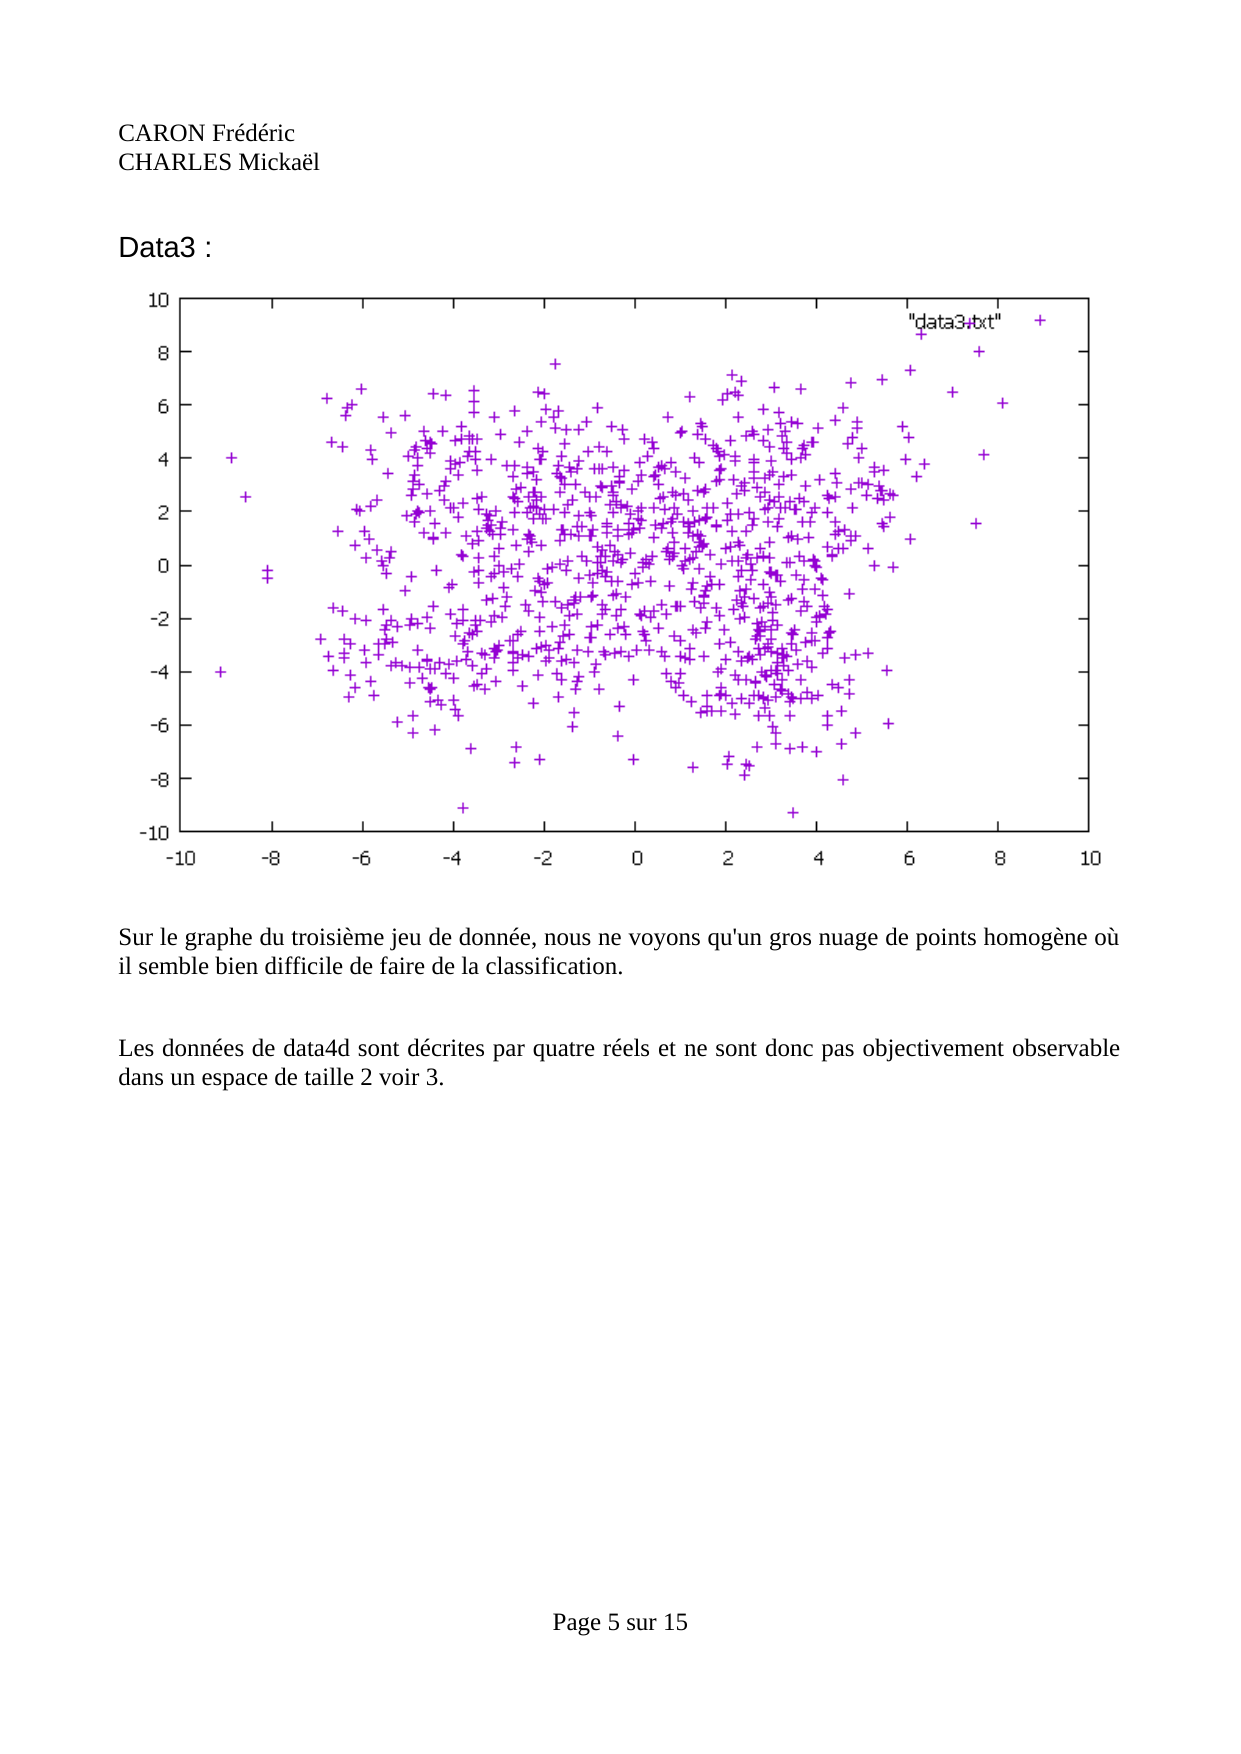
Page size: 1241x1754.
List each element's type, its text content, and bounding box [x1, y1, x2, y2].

text Les données de data4d sont décrites par quatre réels et ne sont donc pas objectivement observable dans un espace de taille 2 voir 3. [118, 1033, 1122, 1091]
text Sur le graphe du troisième jeu de donnée, nous ne voyons qu'un gros nuage de points homogène où il semble bien difficile de faire de la classification. [118, 922, 1122, 979]
picture [120, 276, 1121, 881]
subtitle Data3 : [118, 230, 1122, 264]
